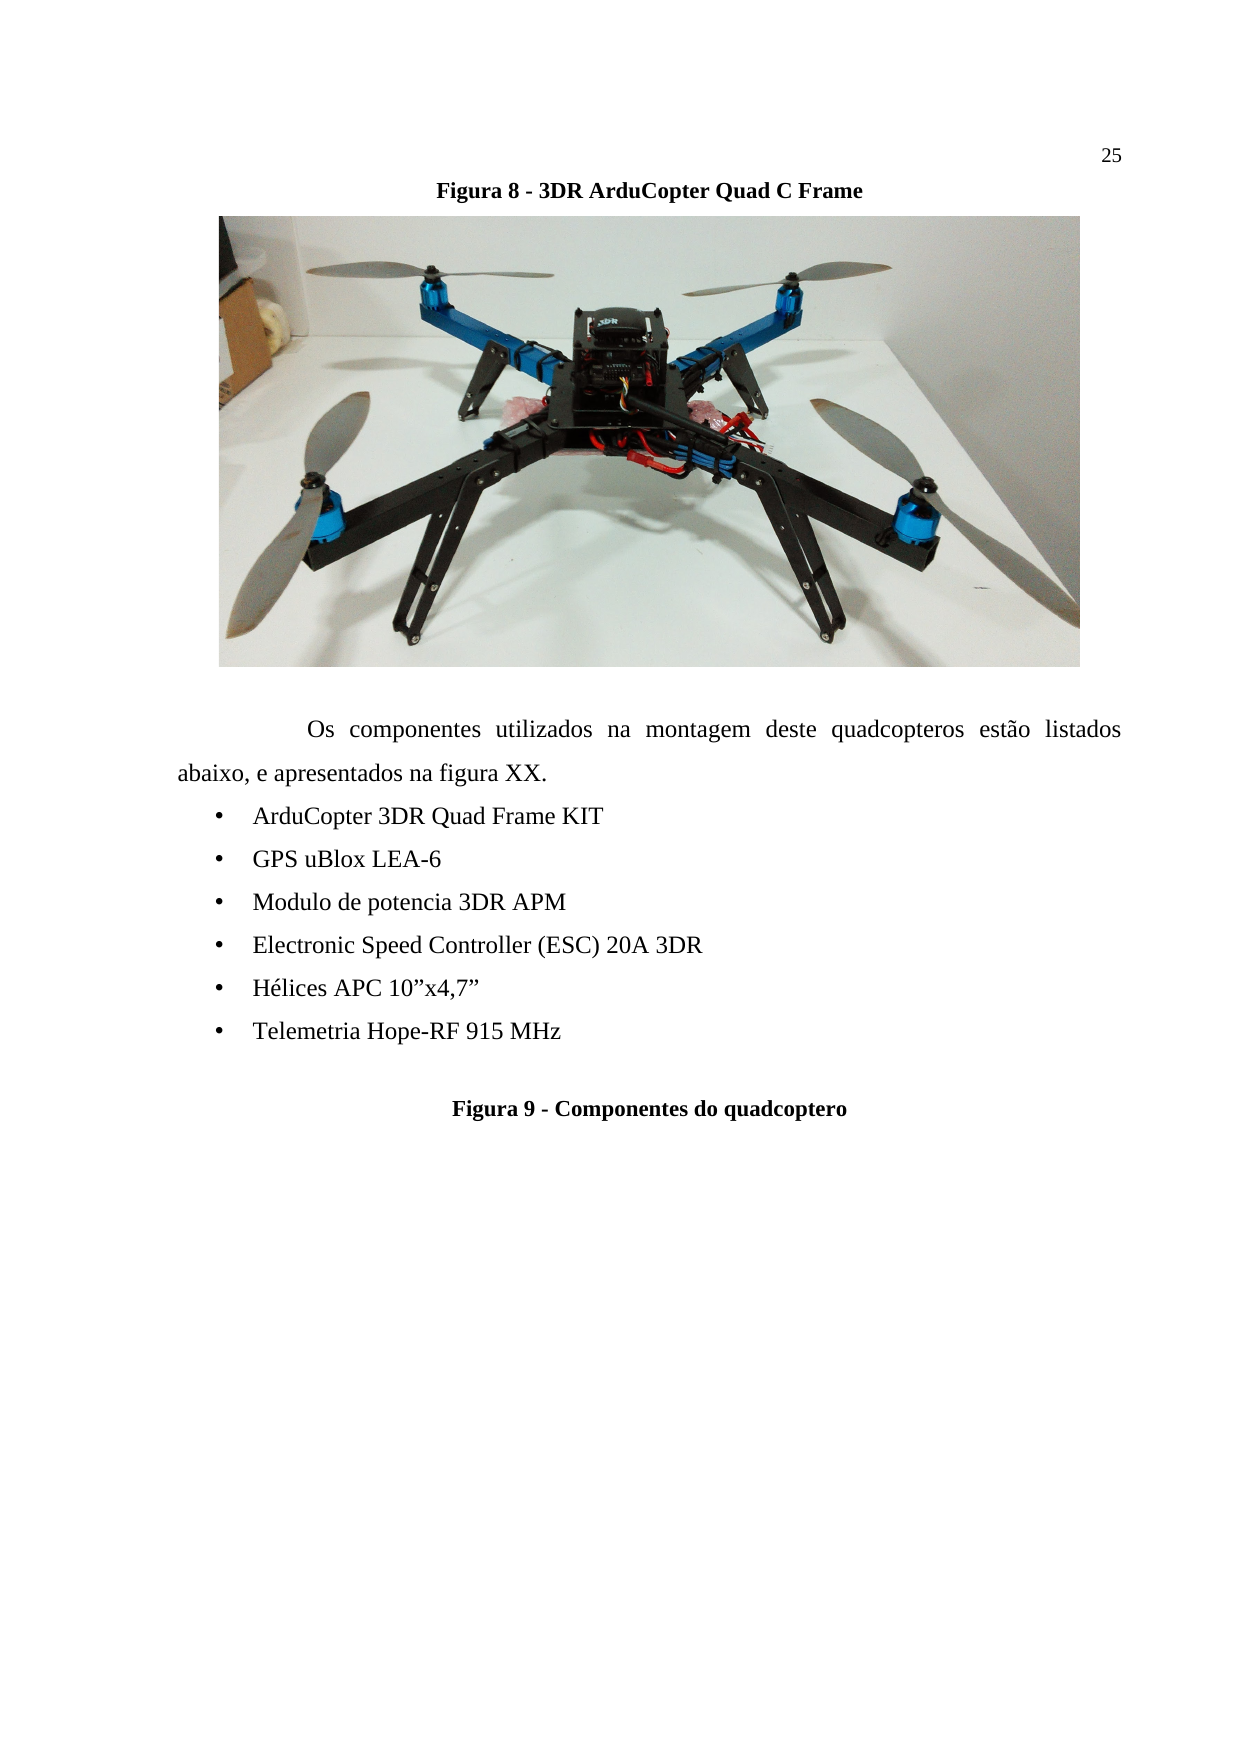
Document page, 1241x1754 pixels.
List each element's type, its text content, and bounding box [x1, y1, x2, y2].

list ArduCopter 3DR Quad Frame KIT [215, 801, 1122, 829]
list 3DR ArduCopter Quad C Frame [177, 177, 1122, 203]
list Telemetria Hope-RF 915 MHz [215, 1016, 1122, 1045]
list Electronic Speed Controller (ESC) 20A 3DR [215, 930, 1122, 959]
text Os componentes utilizados na montagem deste quadcopteros estão listados abaixo, e apresentados na figura XX. [177, 714, 1122, 786]
list GPS uBlox LEA-6 [215, 844, 1122, 873]
list Modulo de potencia 3DR APM [215, 887, 1122, 916]
picture [218, 216, 1080, 667]
list Hélices APC 10”x4,7” [215, 973, 1122, 1002]
list Componentes do quadcoptero [177, 1096, 1122, 1122]
